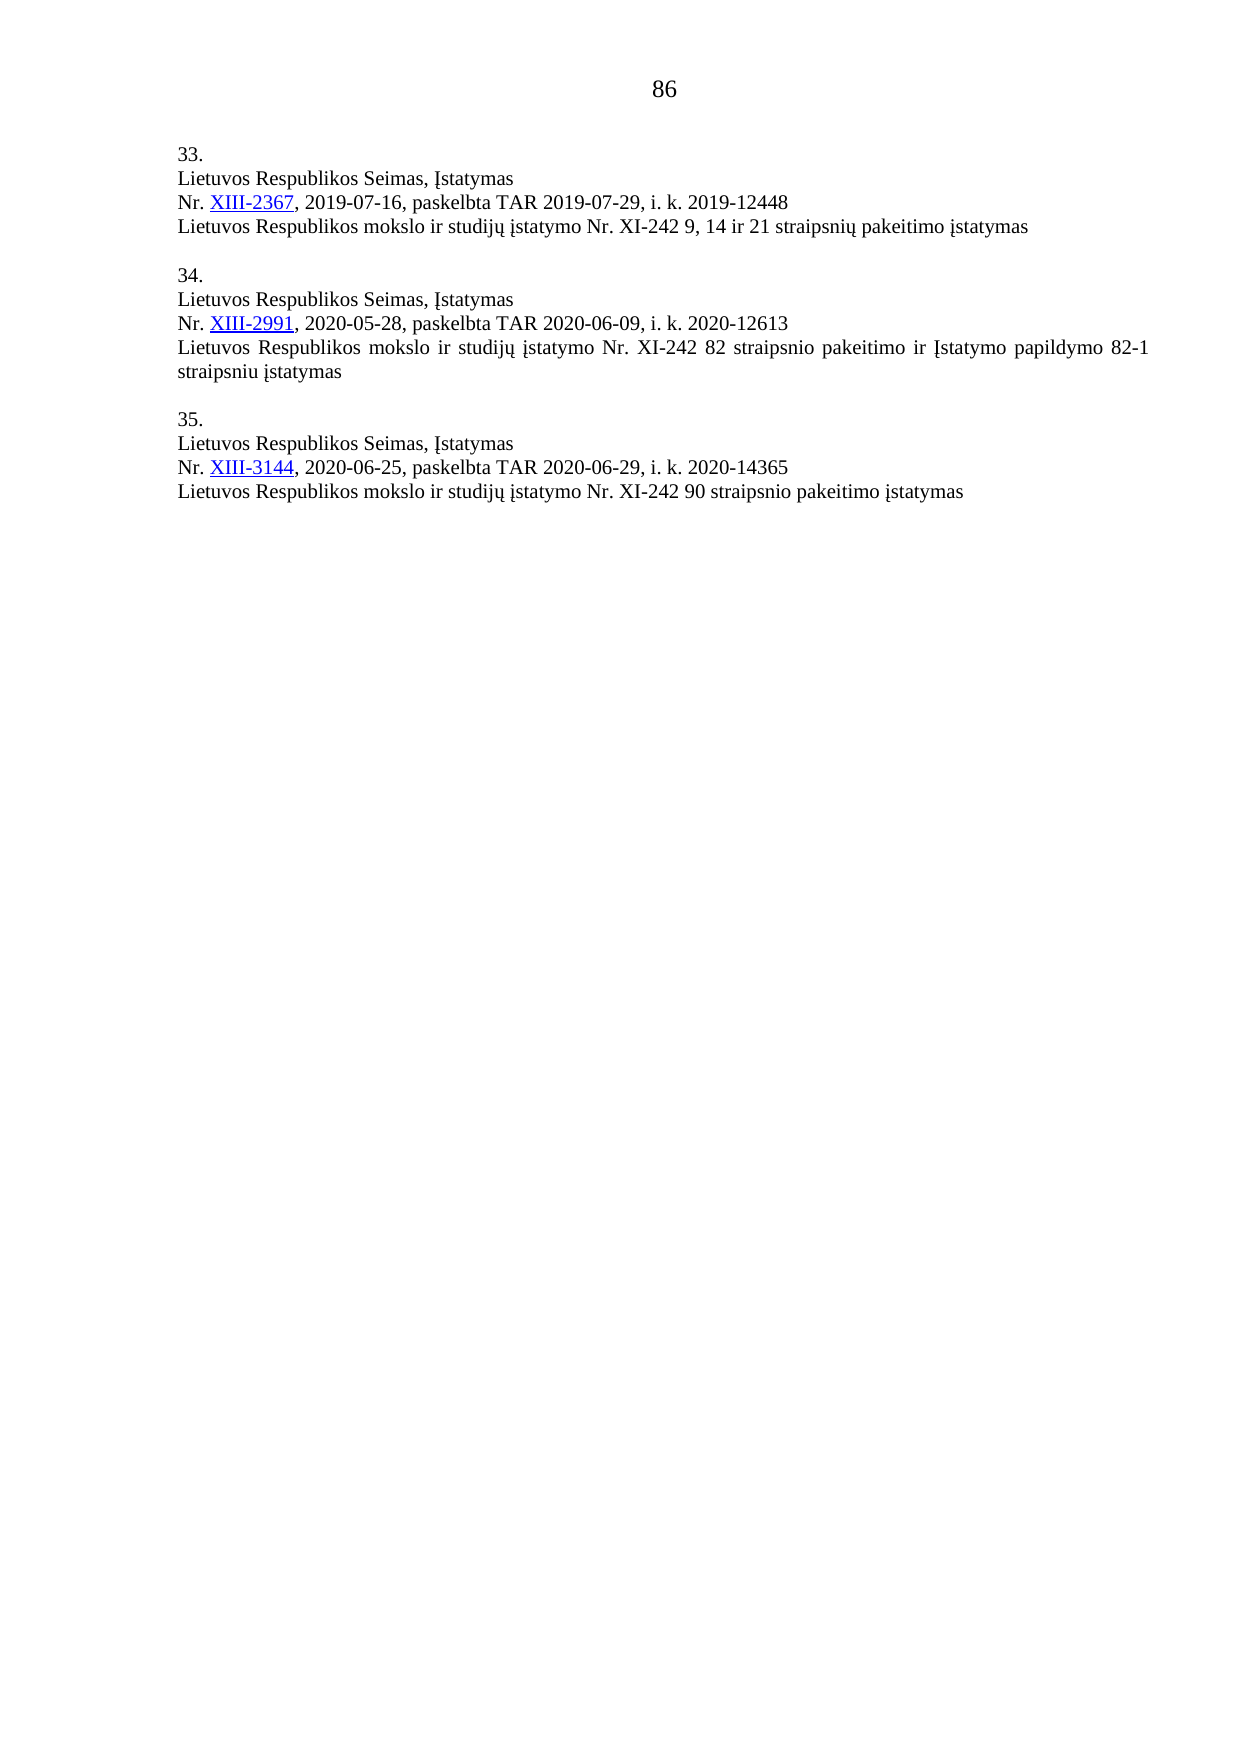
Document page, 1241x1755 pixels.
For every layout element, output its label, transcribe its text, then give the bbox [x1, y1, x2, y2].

text Nr. XIII-3144, 2020-06-25, paskelbta TAR 2020-06-29, i. k. 2020-14365 [177, 455, 1152, 479]
text Nr. XIII-2991, 2020-05-28, paskelbta TAR 2020-06-09, i. k. 2020-12613 [177, 311, 1152, 335]
text 35. [177, 407, 1152, 431]
text Nr. XIII-2367, 2019-07-16, paskelbta TAR 2019-07-29, i. k. 2019-12448 [177, 190, 1152, 214]
text 33. [177, 142, 1152, 166]
text Lietuvos Respublikos mokslo ir studijų įstatymo Nr. XI-242 90 straipsnio pakeitimo įstatymas [177, 479, 1152, 503]
text Lietuvos Respublikos Seimas, Įstatymas [177, 287, 1152, 311]
text Lietuvos Respublikos mokslo ir studijų įstatymo Nr. XI-242 82 straipsnio pakeitimo ir Įstatymo papildymo 82-1 straipsniu įstatymas [177, 335, 1152, 383]
text Lietuvos Respublikos mokslo ir studijų įstatymo Nr. XI-242 9, 14 ir 21 straipsnių pakeitimo įstatymas [177, 214, 1152, 238]
text 34. [177, 262, 1152, 287]
text Lietuvos Respublikos Seimas, Įstatymas [177, 166, 1152, 190]
text Lietuvos Respublikos Seimas, Įstatymas [177, 431, 1152, 455]
